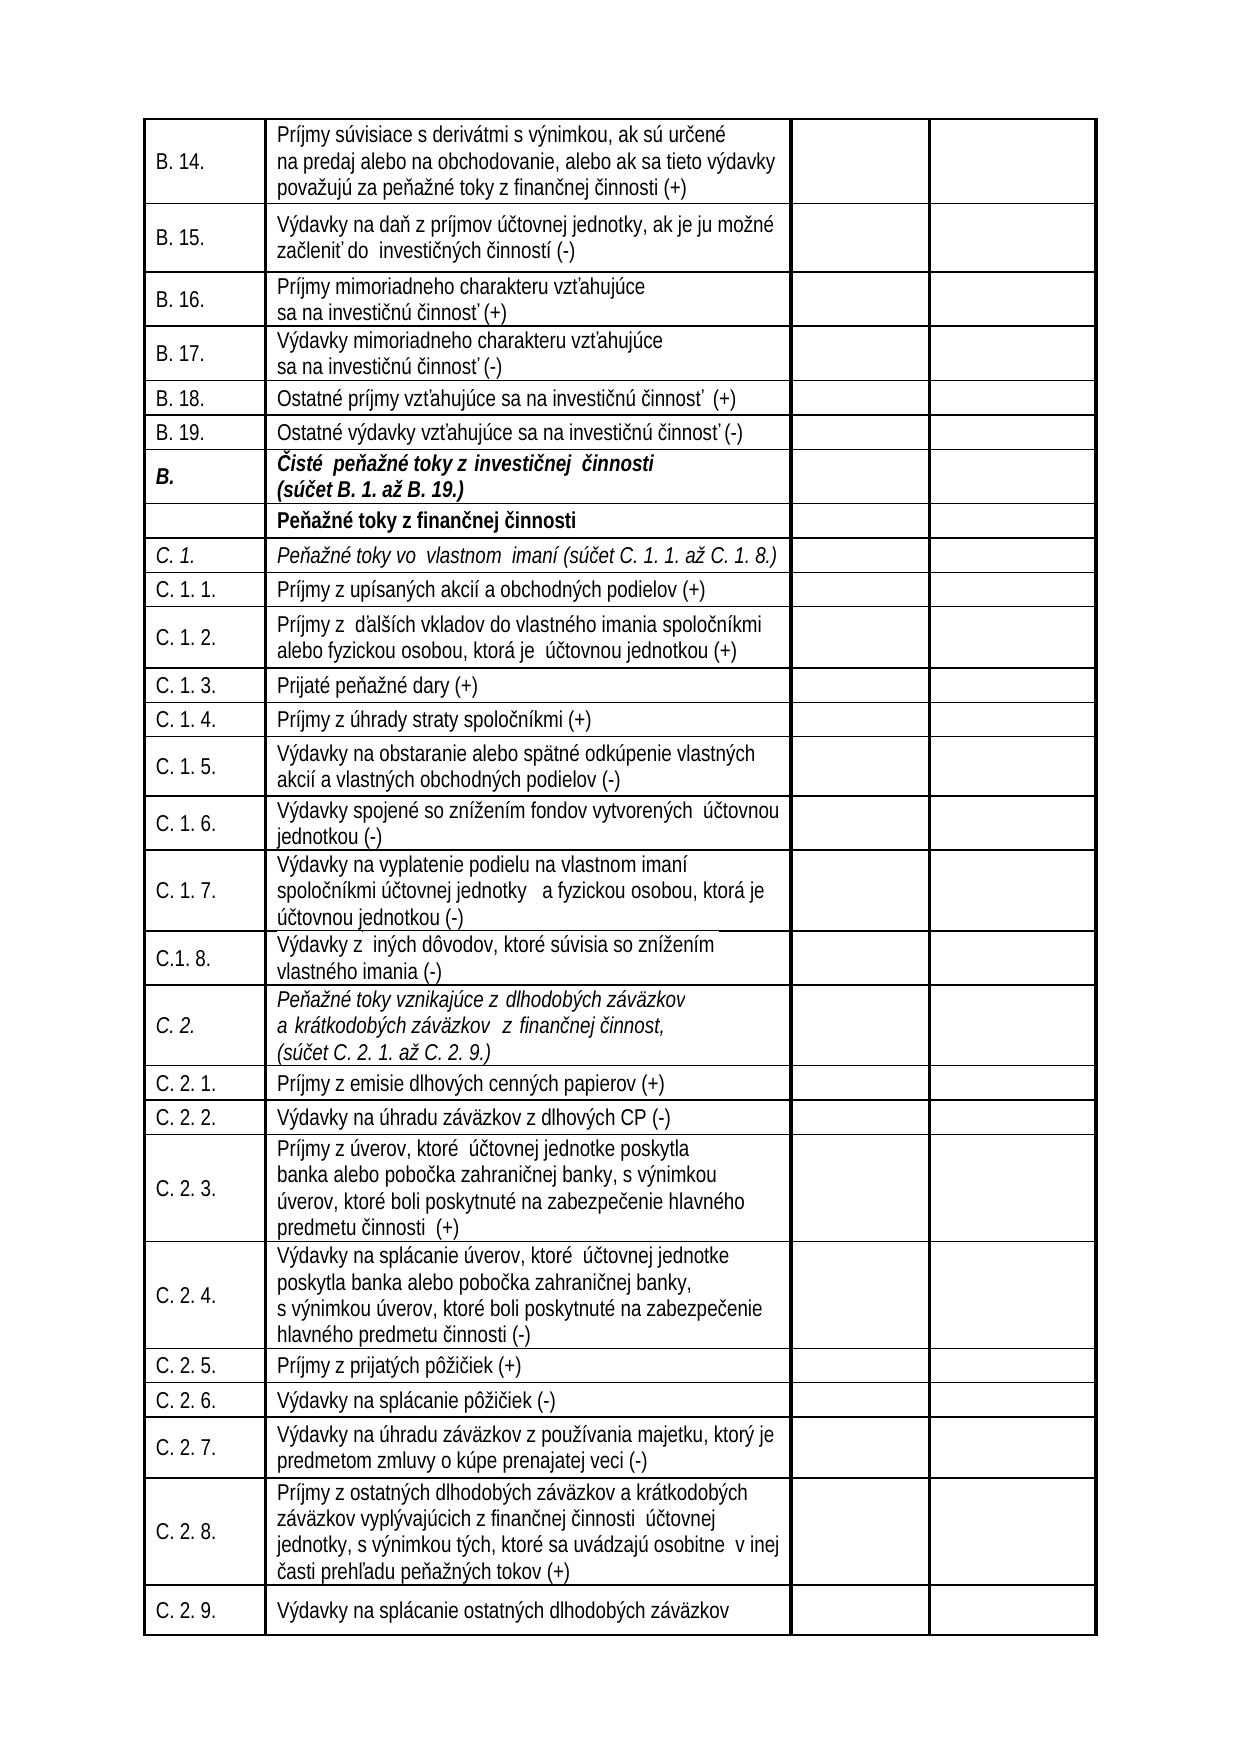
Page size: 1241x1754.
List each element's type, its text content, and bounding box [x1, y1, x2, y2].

table_cell [793, 703, 928, 736]
table_cell Prijaté peňažné dary (+) [267, 669, 789, 701]
table_cell [931, 204, 1094, 271]
table_cell B. [146, 450, 264, 503]
table_cell C. 1. 1. [146, 573, 264, 606]
table_cell C. 1. 7. [146, 851, 264, 930]
table_cell [793, 1586, 928, 1634]
table_cell [793, 504, 928, 537]
table_cell [931, 504, 1094, 537]
table_cell C. 1. 4. [146, 703, 264, 736]
table_cell Ostatné výdavky vzťahujúce sa na investičnú činnosť (-) [267, 416, 789, 448]
table_cell Príjmy z emisie dlhových cenných papierov (+) [267, 1066, 789, 1099]
table_cell [793, 1135, 928, 1241]
table_cell [793, 381, 928, 414]
table_cell C. 2. 4. [146, 1242, 264, 1347]
table_cell [793, 120, 928, 202]
table_cell Príjmy z ďalších vkladov do vlastného imania spoločníkmi alebo fyzickou osobou, ktorá je účtovnou jednotkou (+) [267, 607, 789, 667]
table_cell [931, 1479, 1094, 1584]
table_cell [793, 851, 928, 930]
table_cell [931, 737, 1094, 795]
table_cell [931, 327, 1094, 380]
table_cell C. 2. 5. [146, 1349, 264, 1382]
table_cell Príjmy z ostatných dlhodobých záväzkov a krátkodobých záväzkov vyplývajúcich z finančnej činnosti účtovnej jednotky, s výnimkou tých, ktoré sa uvádzajú osobitne v inej časti prehľadu peňažných tokov (+) [267, 1479, 789, 1584]
table_cell [793, 607, 928, 667]
table_cell B. 19. [146, 416, 264, 448]
table_cell [146, 504, 264, 537]
table_cell Výdavky na splácanie ostatných dlhodobých záväzkov [267, 1586, 789, 1634]
table_cell Peňažné toky z finančnej činnosti [267, 504, 789, 537]
table_cell B. 18. [146, 381, 264, 414]
table_cell [931, 1242, 1094, 1347]
table_cell Výdavky na daň z príjmov účtovnej jednotky, ak je ju možné začleniť do investičných činností (-) [267, 204, 789, 271]
table_cell Výdavky mimoriadneho charakteru vzťahujúce sa na investičnú činnosť (-) [267, 327, 789, 380]
table_cell [793, 1418, 928, 1477]
table_cell B. 15. [146, 204, 264, 271]
table_cell [931, 1135, 1094, 1241]
table_cell Výdavky z iných dôvodov, ktoré súvisia so znížením vlastného imania (-) [267, 932, 789, 984]
table_cell [931, 1418, 1094, 1477]
table_cell Čisté peňažné toky z investičnej činnosti (súčet B. 1. až B. 19.) [267, 450, 789, 503]
table_cell [793, 539, 928, 571]
table_cell [793, 797, 928, 849]
table_cell Výdavky na úhradu záväzkov z používania majetku, ktorý je predmetom zmluvy o kúpe prenajatej veci (-) [267, 1418, 789, 1477]
table_cell [793, 416, 928, 448]
table_cell [793, 1349, 928, 1382]
table_cell [931, 986, 1094, 1065]
table_cell Výdavky spojené so znížením fondov vytvorených účtovnou jednotkou (-) [267, 797, 789, 849]
table_cell C. 2. 3. [146, 1135, 264, 1241]
table_cell [931, 851, 1094, 930]
table_cell [793, 1383, 928, 1416]
table_cell [793, 204, 928, 271]
table_cell [931, 539, 1094, 571]
table_cell [931, 1586, 1094, 1634]
table_cell [931, 1066, 1094, 1099]
table_cell B. 16. [146, 273, 264, 325]
table_cell C.1. 8. [146, 932, 264, 984]
table_cell C. 2. 2. [146, 1101, 264, 1133]
table_cell [931, 573, 1094, 606]
table_cell Príjmy z úhrady straty spoločníkmi (+) [267, 703, 789, 736]
table_cell C. 1. 3. [146, 669, 264, 701]
table_cell Výdavky na splácanie úverov, ktoré účtovnej jednotke poskytla banka alebo pobočka zahraničnej banky, s výnimkou úverov, ktoré boli poskytnuté na zabezpečenie hlavného predmetu činnosti (-) [267, 1242, 789, 1347]
table_cell [931, 416, 1094, 448]
table_cell [793, 1101, 928, 1133]
table_cell [931, 1383, 1094, 1416]
table_cell [931, 381, 1094, 414]
table_cell [931, 273, 1094, 325]
table_cell Výdavky na úhradu záväzkov z dlhových CP (-) [267, 1101, 789, 1133]
table_cell C. 2. [146, 986, 264, 1065]
table_cell [931, 703, 1094, 736]
table_cell [793, 450, 928, 503]
table_cell B. 17. [146, 327, 264, 380]
table_cell Výdavky na vyplatenie podielu na vlastnom imaní spoločníkmi účtovnej jednotky a fyzickou osobou, ktorá je účtovnou jednotkou (-) [267, 851, 789, 930]
table_cell [793, 1479, 928, 1584]
table_cell Peňažné toky vo vlastnom imaní (súčet C. 1. 1. až C. 1. 8.) [267, 539, 789, 571]
table_cell B. 14. [146, 120, 264, 202]
table_cell Výdavky na splácanie pôžičiek (-) [267, 1383, 789, 1416]
table_cell Príjmy z úverov, ktoré účtovnej jednotke poskytla banka alebo pobočka zahraničnej banky, s výnimkou úverov, ktoré boli poskytnuté na zabezpečenie hlavného predmetu činnosti (+) [267, 1135, 789, 1241]
table_cell [793, 932, 928, 984]
table_cell Príjmy z upísaných akcií a obchodných podielov (+) [267, 573, 789, 606]
table_cell Peňažné toky vznikajúce z dlhodobých záväzkov a krátkodobých záväzkov z finančnej činnost, (súčet C. 2. 1. až C. 2. 9.) [267, 986, 789, 1065]
table_cell [931, 607, 1094, 667]
table_cell [793, 1066, 928, 1099]
table_cell [793, 273, 928, 325]
table_cell [931, 669, 1094, 701]
table_cell C. 2. 7. [146, 1418, 264, 1477]
table_cell Ostatné príjmy vzťahujúce sa na investičnú činnosť (+) [267, 381, 789, 414]
table_cell [793, 986, 928, 1065]
table_cell [793, 327, 928, 380]
table_cell [931, 932, 1094, 984]
table_cell [931, 1101, 1094, 1133]
table_cell Príjmy súvisiace s derivátmi s výnimkou, ak sú určené na predaj alebo na obchodovanie, alebo ak sa tieto výdavky považujú za peňažné toky z finančnej činnosti (+) [267, 120, 789, 202]
table_cell Príjmy mimoriadneho charakteru vzťahujúce sa na investičnú činnosť (+) [267, 273, 789, 325]
table_cell [793, 573, 928, 606]
table_cell C. 2. 6. [146, 1383, 264, 1416]
table_cell C. 1. 5. [146, 737, 264, 795]
table_cell [931, 797, 1094, 849]
table_cell [793, 1242, 928, 1347]
table_cell C. 2. 9. [146, 1586, 264, 1634]
table_cell [931, 120, 1094, 202]
table_cell [931, 1349, 1094, 1382]
table_cell Príjmy z prijatých pôžičiek (+) [267, 1349, 789, 1382]
table_cell [793, 669, 928, 701]
table_cell C. 1. 6. [146, 797, 264, 849]
table_cell C. 2. 8. [146, 1479, 264, 1584]
table_cell [931, 450, 1094, 503]
table_cell C. 2. 1. [146, 1066, 264, 1099]
table_cell [793, 737, 928, 795]
table_cell C. 1. 2. [146, 607, 264, 667]
table_cell C. 1. [146, 539, 264, 571]
table_cell Výdavky na obstaranie alebo spätné odkúpenie vlastných akcií a vlastných obchodných podielov (-) [267, 737, 789, 795]
